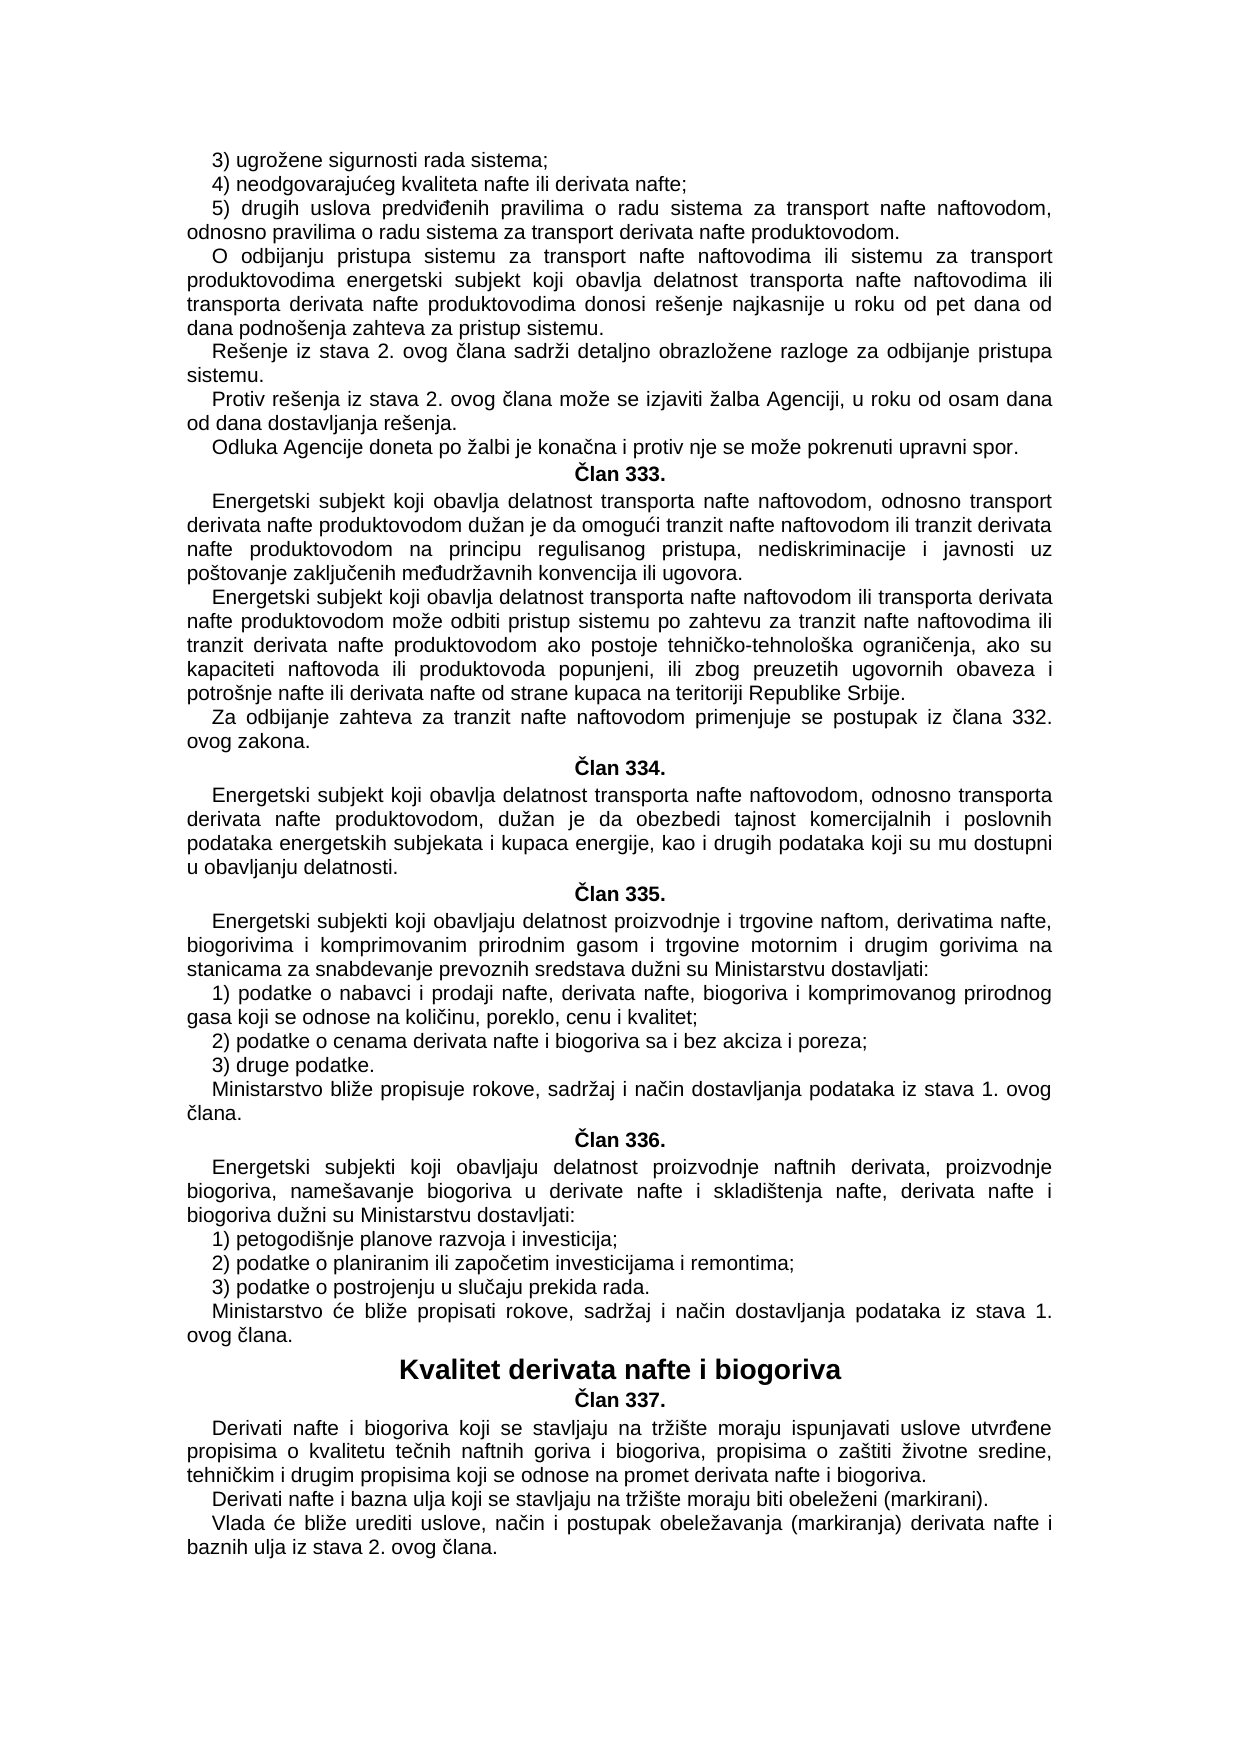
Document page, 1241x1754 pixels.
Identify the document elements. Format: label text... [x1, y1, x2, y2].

text 3) podatke o postrojenju u slučaju prekida rada. [187, 1275, 1053, 1299]
text Energetski subjekt koji obavlja delatnost transporta nafte naftovodom, odnosno transporta derivata nafte produktovodom, dužan je da obezbedi tajnost komercijalnih i poslovnih podataka energetskih subjekata i kupaca energije, kao i drugih podataka koji su mu dostupni u obavljanju delatnosti. [187, 783, 1053, 879]
text Energetski subjekt koji obavlja delatnost transporta nafte naftovodom, odnosno transport derivata nafte produktovodom dužan je da omogući tranzit nafte naftovodom ili tranzit derivata nafte produktovodom na principu regulisanog pristupa, nediskriminacije i javnosti uz poštovanje zaključenih međudržavnih konvencija ili ugovora. [187, 489, 1053, 585]
text Odluka Agencije doneta po žalbi je konačna i protiv nje se može pokrenuti upravni spor. [187, 435, 1053, 459]
text 5) drugih uslova predviđenih pravilima o radu sistema za transport nafte naftovodom, odnosno pravilima o radu sistema za transport derivata nafte produktovodom. [187, 196, 1053, 243]
text 2) podatke o cenama derivata nafte i biogoriva sa i bez akciza i poreza; [187, 1029, 1053, 1053]
text Član 333. [148, 462, 1093, 486]
text 1) petogodišnje planove razvoja i investicija; [187, 1227, 1053, 1251]
text Protiv rešenja iz stava 2. ovog člana može se izjaviti žalba Agenciji, u roku od osam dana od dana dostavljanja rešenja. [187, 387, 1053, 435]
text 2) podatke o planiranim ili započetim investicijama i remontima; [187, 1251, 1053, 1275]
text Član 335. [148, 882, 1093, 906]
text Vlada će bliže urediti uslove, način i postupak obeležavanja (markiranja) derivata nafte i baznih ulja iz stava 2. ovog člana. [187, 1511, 1053, 1559]
text 1) podatke o nabavci i prodaji nafte, derivata nafte, biogoriva i komprimovanog prirodnog gasa koji se odnose na količinu, poreklo, cenu i kvalitet; [187, 981, 1053, 1029]
text Član 334. [148, 756, 1093, 780]
text Derivati nafte i biogoriva koji se stavljaju na tržište moraju ispunjavati uslove utvrđene propisima o kvalitetu tečnih naftnih goriva i biogoriva, propisima o zaštiti životne sredine, tehničkim i drugim propisima koji se odnose na promet derivata nafte i biogoriva. [187, 1415, 1053, 1487]
text Energetski subjekt koji obavlja delatnost transporta nafte naftovodom ili transporta derivata nafte produktovodom može odbiti pristup sistemu po zahtevu za tranzit nafte naftovodima ili tranzit derivata nafte produktovodom ako postoje tehničko-tehnološka ograničenja, ako su kapaciteti naftovoda ili produktovoda popunjeni, ili zbog preuzetih ugovornih obaveza i potrošnje nafte ili derivata nafte od strane kupaca na teritoriji Republike Srbije. [187, 585, 1053, 705]
text Član 337. [148, 1388, 1093, 1412]
text Kvalitet derivata nafte i biogoriva [148, 1353, 1093, 1385]
text Član 336. [148, 1128, 1093, 1152]
text 3) druge podatke. [187, 1053, 1053, 1077]
text Derivati nafte i bazna ulja koji se stavljaju na tržište moraju biti obeleženi (markirani). [187, 1487, 1053, 1511]
text Energetski subjekti koji obavljaju delatnost proizvodnje naftnih derivata, proizvodnje biogoriva, namešavanje biogoriva u derivate nafte i skladištenja nafte, derivata nafte i biogoriva dužni su Ministarstvu dostavljati: [187, 1155, 1053, 1227]
text 4) neodgovarajućeg kvaliteta nafte ili derivata nafte; [187, 172, 1053, 196]
text Energetski subjekti koji obavljaju delatnost proizvodnje i trgovine naftom, derivatima nafte, biogorivima i komprimovanim prirodnim gasom i trgovine motornim i drugim gorivima na stanicama za snabdevanje prevoznih sredstava dužni su Ministarstvu dostavljati: [187, 909, 1053, 981]
text Za odbijanje zahteva za tranzit nafte naftovodom primenjuje se postupak iz člana 332. ovog zakona. [187, 705, 1053, 753]
text Ministarstvo bliže propisuje rokove, sadržaj i način dostavljanja podataka iz stava 1. ovog člana. [187, 1077, 1053, 1125]
text O odbijanju pristupa sistemu za transport nafte naftovodima ili sistemu za transport produktovodima energetski subjekt koji obavlja delatnost transporta nafte naftovodima ili transporta derivata nafte produktovodima donosi rešenje najkasnije u roku od pet dana od dana podnošenja zahteva za pristup sistemu. [187, 243, 1053, 339]
text Rešenje iz stava 2. ovog člana sadrži detaljno obrazložene razloge za odbijanje pristupa sistemu. [187, 339, 1053, 387]
text Ministarstvo će bliže propisati rokove, sadržaj i način dostavljanja podataka iz stava 1. ovog člana. [187, 1299, 1053, 1347]
text 3) ugrožene sigurnosti rada sistema; [187, 148, 1053, 172]
